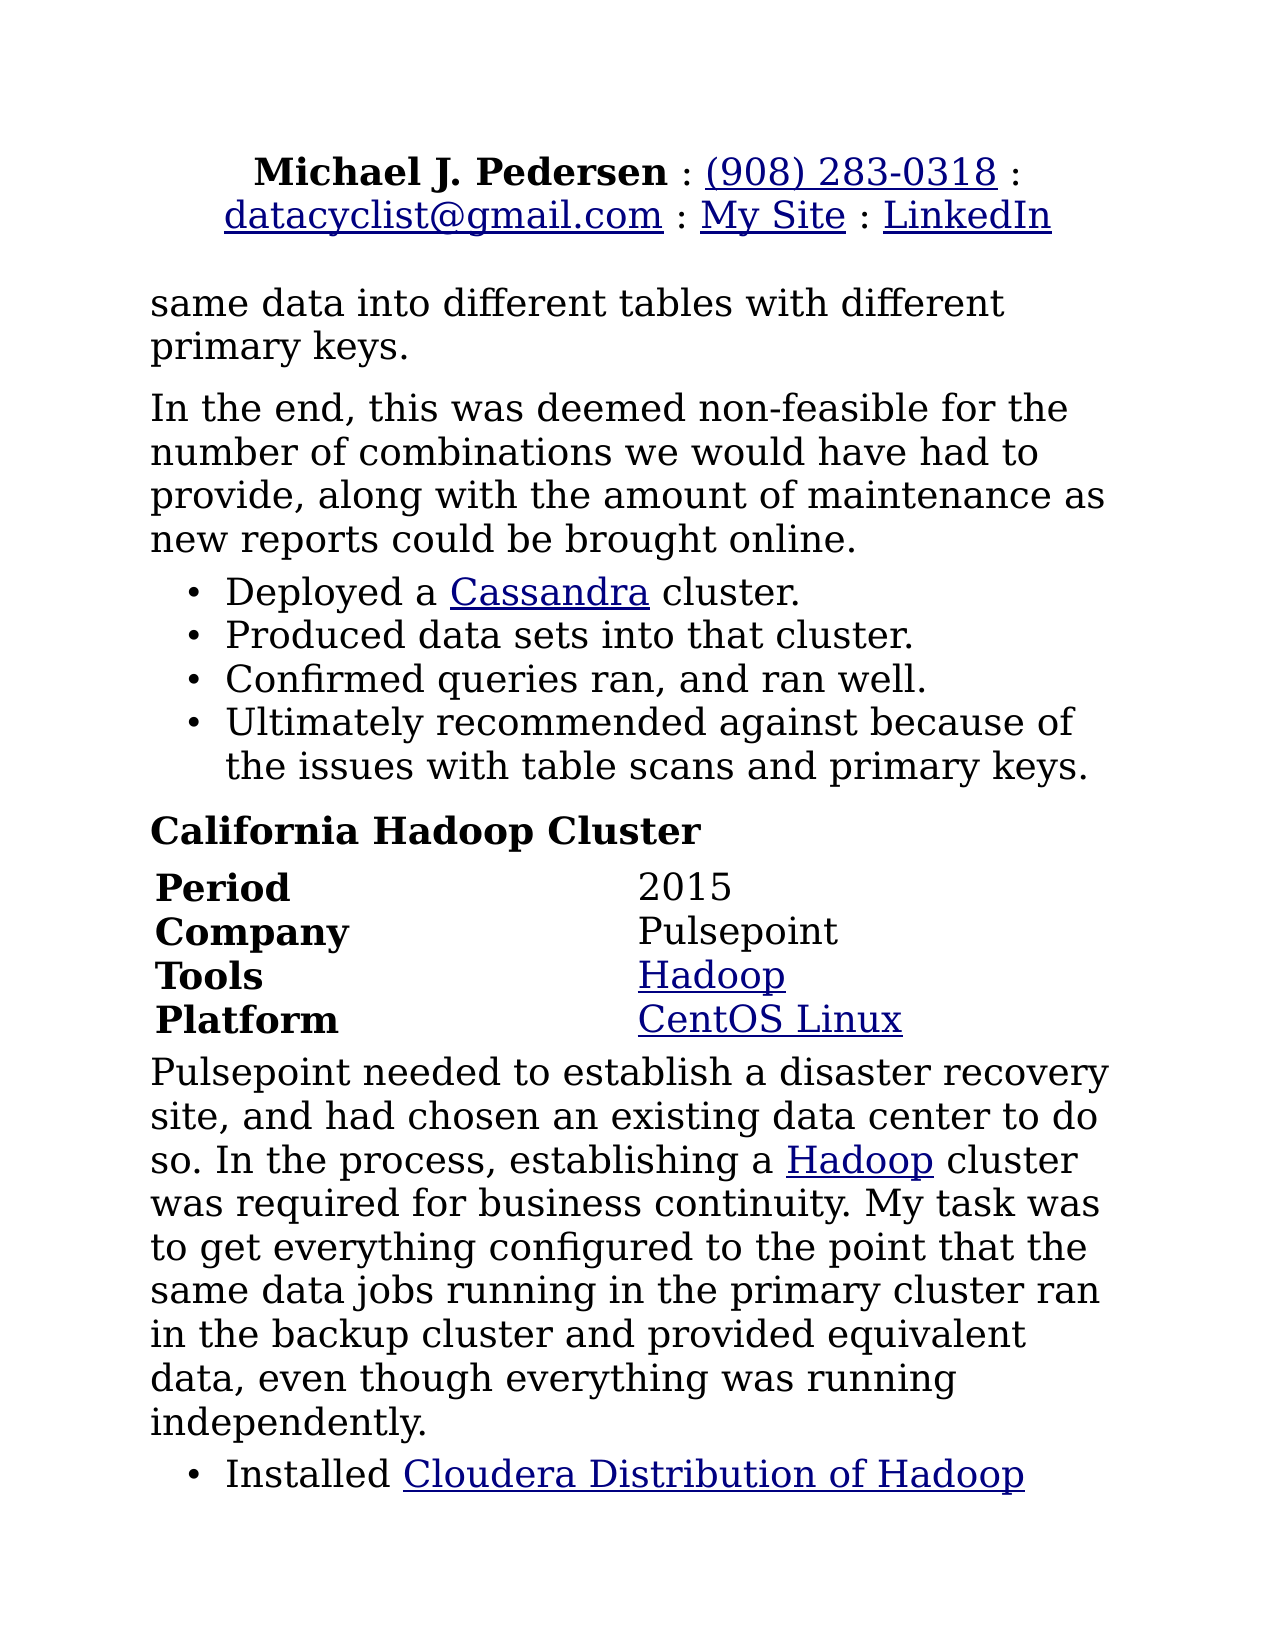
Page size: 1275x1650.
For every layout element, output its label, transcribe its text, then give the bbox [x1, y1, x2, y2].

table_cell Pulsepoint [638, 910, 1125, 954]
text In the end, this was deemed non-feasible for the number of combinations we would have had to provide, along with the amount of maintenance as new reports could be brought online. [150, 387, 1125, 561]
table_cell Hadoop [638, 954, 1125, 998]
table_header Period [150, 866, 637, 910]
table_cell CentOS Linux [638, 998, 1125, 1042]
list Confirmed queries ran, and ran well. [187, 657, 1125, 701]
table_cell Company [150, 910, 637, 954]
table_cell Tools [150, 954, 637, 998]
list Produced data sets into that cluster. [187, 614, 1125, 657]
subtitle California Hadoop Cluster [150, 809, 1125, 853]
table_cell Platform [150, 998, 637, 1042]
list Deployed a Cassandra cluster. [187, 570, 1125, 614]
list Ultimately recommended against because of the issues with table scans and primary keys. [187, 701, 1125, 788]
text Pulsepoint needed to establish a disaster recovery site, and had chosen an existing data center to do so. In the process, establishing a Hadoop cluster was required for business continuity. My task was to get everything configured to the point that the same data jobs running in the primary cluster ran in the backup cluster and provided equivalent data, even though everything was running independently. [150, 1051, 1125, 1444]
table_header 2015 [638, 866, 1125, 910]
text same data into different tables with different primary keys. [150, 281, 1125, 369]
list Installed Cloudera Distribution of Hadoop [187, 1453, 1125, 1496]
